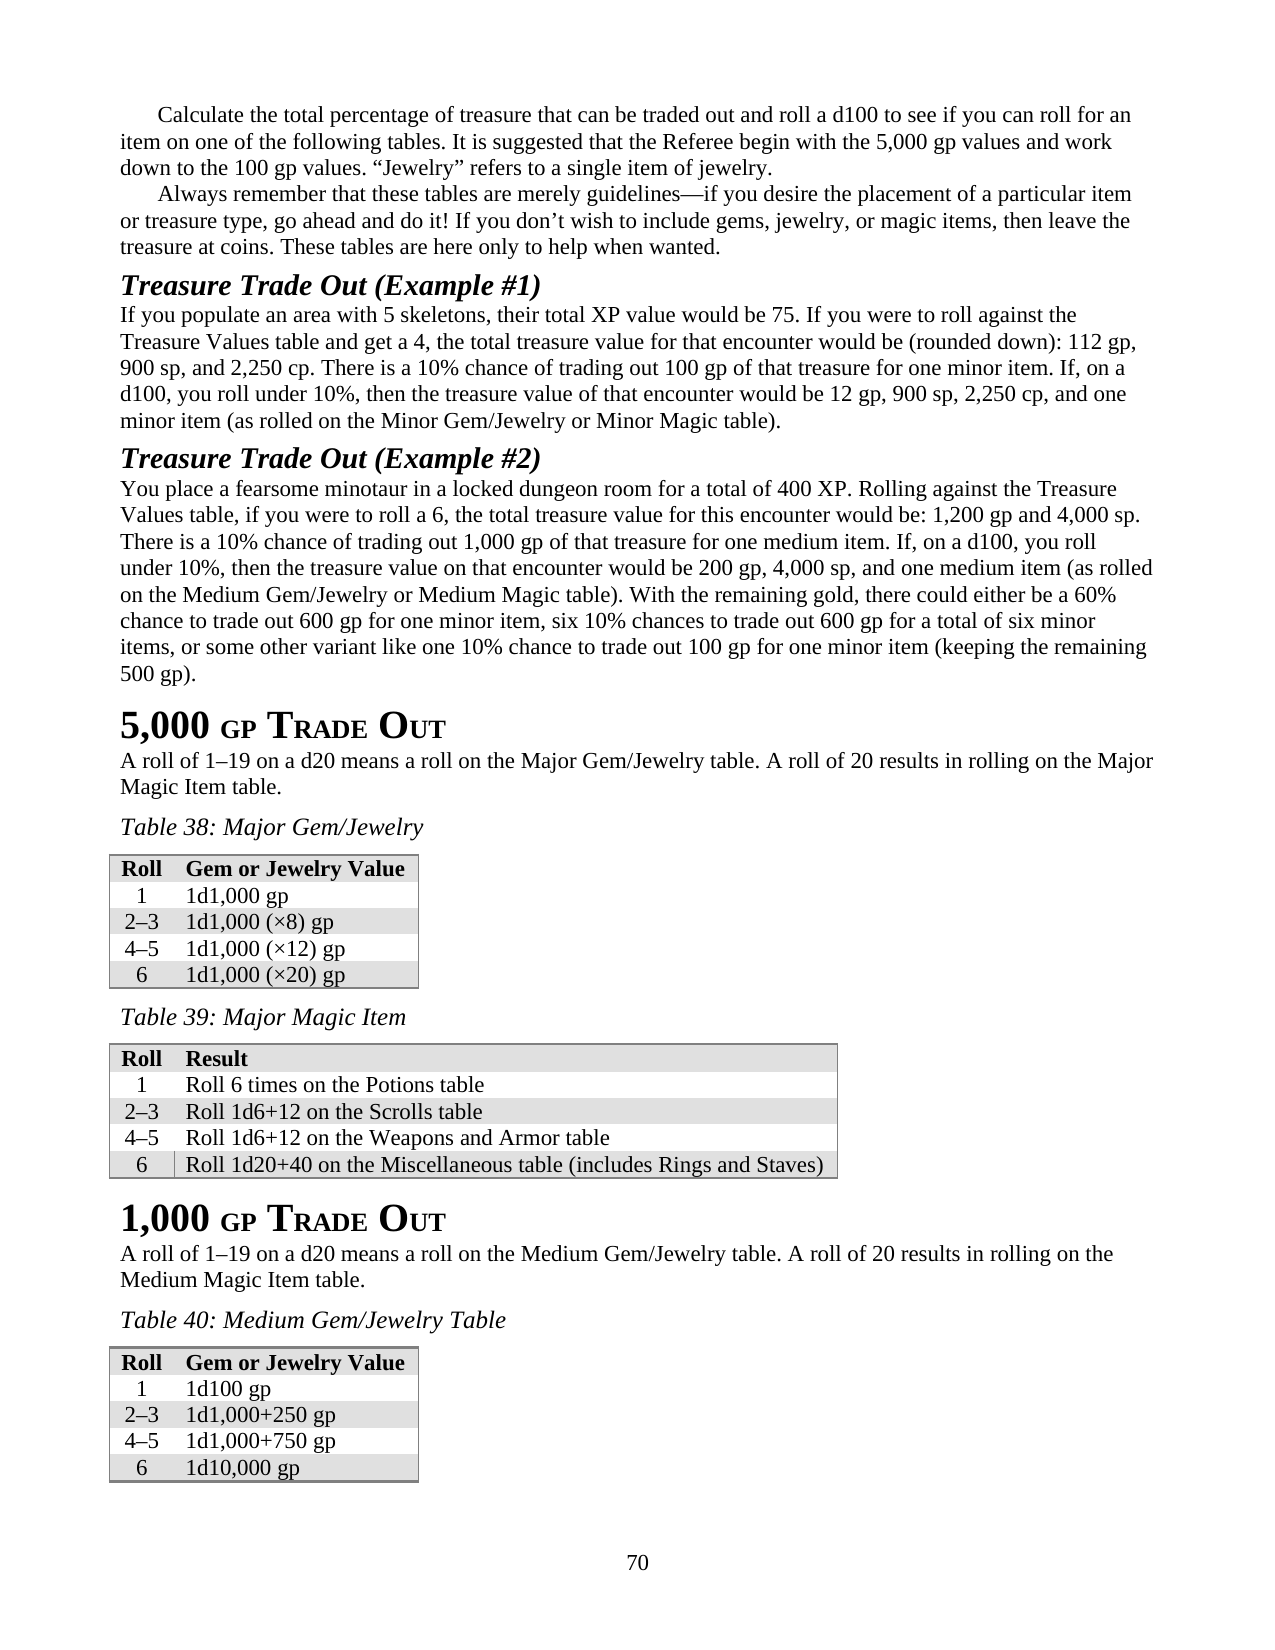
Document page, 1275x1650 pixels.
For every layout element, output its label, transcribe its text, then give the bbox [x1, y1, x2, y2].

table_cell 2–3 [110, 1098, 174, 1124]
text A roll of 1–19 on a d20 means a roll on the Medium Gem/Jewelry table. A roll of 20 results in rolling on the Medium Magic Item table. [120, 1240, 1155, 1293]
table_header Roll [110, 1045, 174, 1072]
table_header Result [174, 1045, 837, 1072]
table_cell 1d1,000 (×20) gp [174, 961, 418, 987]
table_cell 1 [110, 1375, 174, 1401]
table_cell 4–5 [110, 935, 174, 961]
text A roll of 1–19 on a d20 means a roll on the Major Gem/Jewelry table. A roll of 20 results in rolling on the Major Magic Item table. [120, 747, 1155, 800]
subtitle 5,000 gp Trade Out [120, 701, 1155, 747]
table_cell 6 [110, 961, 174, 987]
table_cell Roll 1d6+12 on the Scrolls table [174, 1098, 837, 1124]
text Calculate the total percentage of treasure that can be traded out and roll a d100 to see if you can roll for an item on one of the following tables. It is suggested that the Referee begin with the 5,000 gp values and work down to the 100 gp values. “Jewelry” refers to a single item of jewelry. [120, 101, 1155, 180]
subtitle Treasure Trade Out (Example #1) [120, 267, 1155, 301]
text Always remember that these tables are merely guidelines—if you desire the placement of a particular item or treasure type, go ahead and do it! If you don’t wish to include gems, jewelry, or magic items, then leave the treasure at coins. These tables are here only to help when wanted. [120, 180, 1155, 259]
table_cell 1 [110, 1072, 174, 1098]
table_header Roll [110, 1349, 174, 1375]
table_cell 1d1,000 (×8) gp [174, 908, 418, 934]
table_cell 1d1,000 (×12) gp [174, 935, 418, 961]
text If you populate an area with 5 skeletons, their total XP value would be 75. If you were to roll against the Treasure Values table and get a 4, the total treasure value for that encounter would be (rounded down): 112 gp, 900 sp, and 2,250 cp. There is a 10% chance of trading out 100 gp of that treasure for one minor item. If, on a d100, you roll under 10%, then the treasure value of that encounter would be 12 gp, 900 sp, 2,250 cp, and one minor item (as rolled on the Minor Gem/Jewelry or Minor Magic table). [120, 301, 1155, 433]
subtitle Treasure Trade Out (Example #2) [120, 441, 1155, 475]
table_cell 6 [110, 1151, 174, 1177]
table_cell 1d1,000+250 gp [174, 1401, 418, 1428]
table_cell 1d10,000 gp [174, 1454, 418, 1480]
table_cell 2–3 [110, 908, 174, 934]
table_cell Roll 6 times on the Potions table [174, 1072, 837, 1098]
table_header Gem or Jewelry Value [174, 856, 418, 882]
subtitle 1,000 gp Trade Out [120, 1194, 1155, 1240]
table_cell 4–5 [110, 1428, 174, 1454]
text You place a fearsome minotaur in a locked dungeon room for a total of 400 XP. Rolling against the Treasure Values table, if you were to roll a 6, the total treasure value for this encounter would be: 1,200 gp and 4,000 sp. There is a 10% chance of trading out 1,000 gp of that treasure for one medium item. If, on a d100, you roll under 10%, then the treasure value on that encounter would be 200 gp, 4,000 sp, and one medium item (as rolled on the Medium Gem/Jewelry or Medium Magic table). With the remaining gold, there could either be a 60% chance to trade out 600 gp for one minor item, six 10% chances to trade out 600 gp for a total of six minor items, or some other variant like one 10% chance to trade out 100 gp for one minor item (keeping the remaining 500 gp). [120, 475, 1155, 686]
table_cell 1 [110, 882, 174, 908]
table_header Roll [110, 856, 174, 882]
text Table 38: Major Gem/Jewelry [120, 812, 1155, 841]
table_cell Roll 1d20+40 on the Miscellaneous table (includes Rings and Staves) [175, 1151, 837, 1177]
table_cell Roll 1d6+12 on the Weapons and Armor table [174, 1124, 837, 1151]
table_cell 6 [110, 1454, 174, 1480]
table_cell 4–5 [110, 1124, 174, 1151]
table_cell 1d100 gp [174, 1375, 418, 1401]
table_header Gem or Jewelry Value [174, 1349, 418, 1375]
table_cell 2–3 [110, 1401, 174, 1428]
table_cell 1d1,000+750 gp [174, 1428, 418, 1454]
table_cell 1d1,000 gp [174, 882, 418, 908]
text Table 39: Major Magic Item [120, 1002, 1155, 1031]
text Table 40: Medium Gem/Jewelry Table [120, 1305, 1155, 1334]
